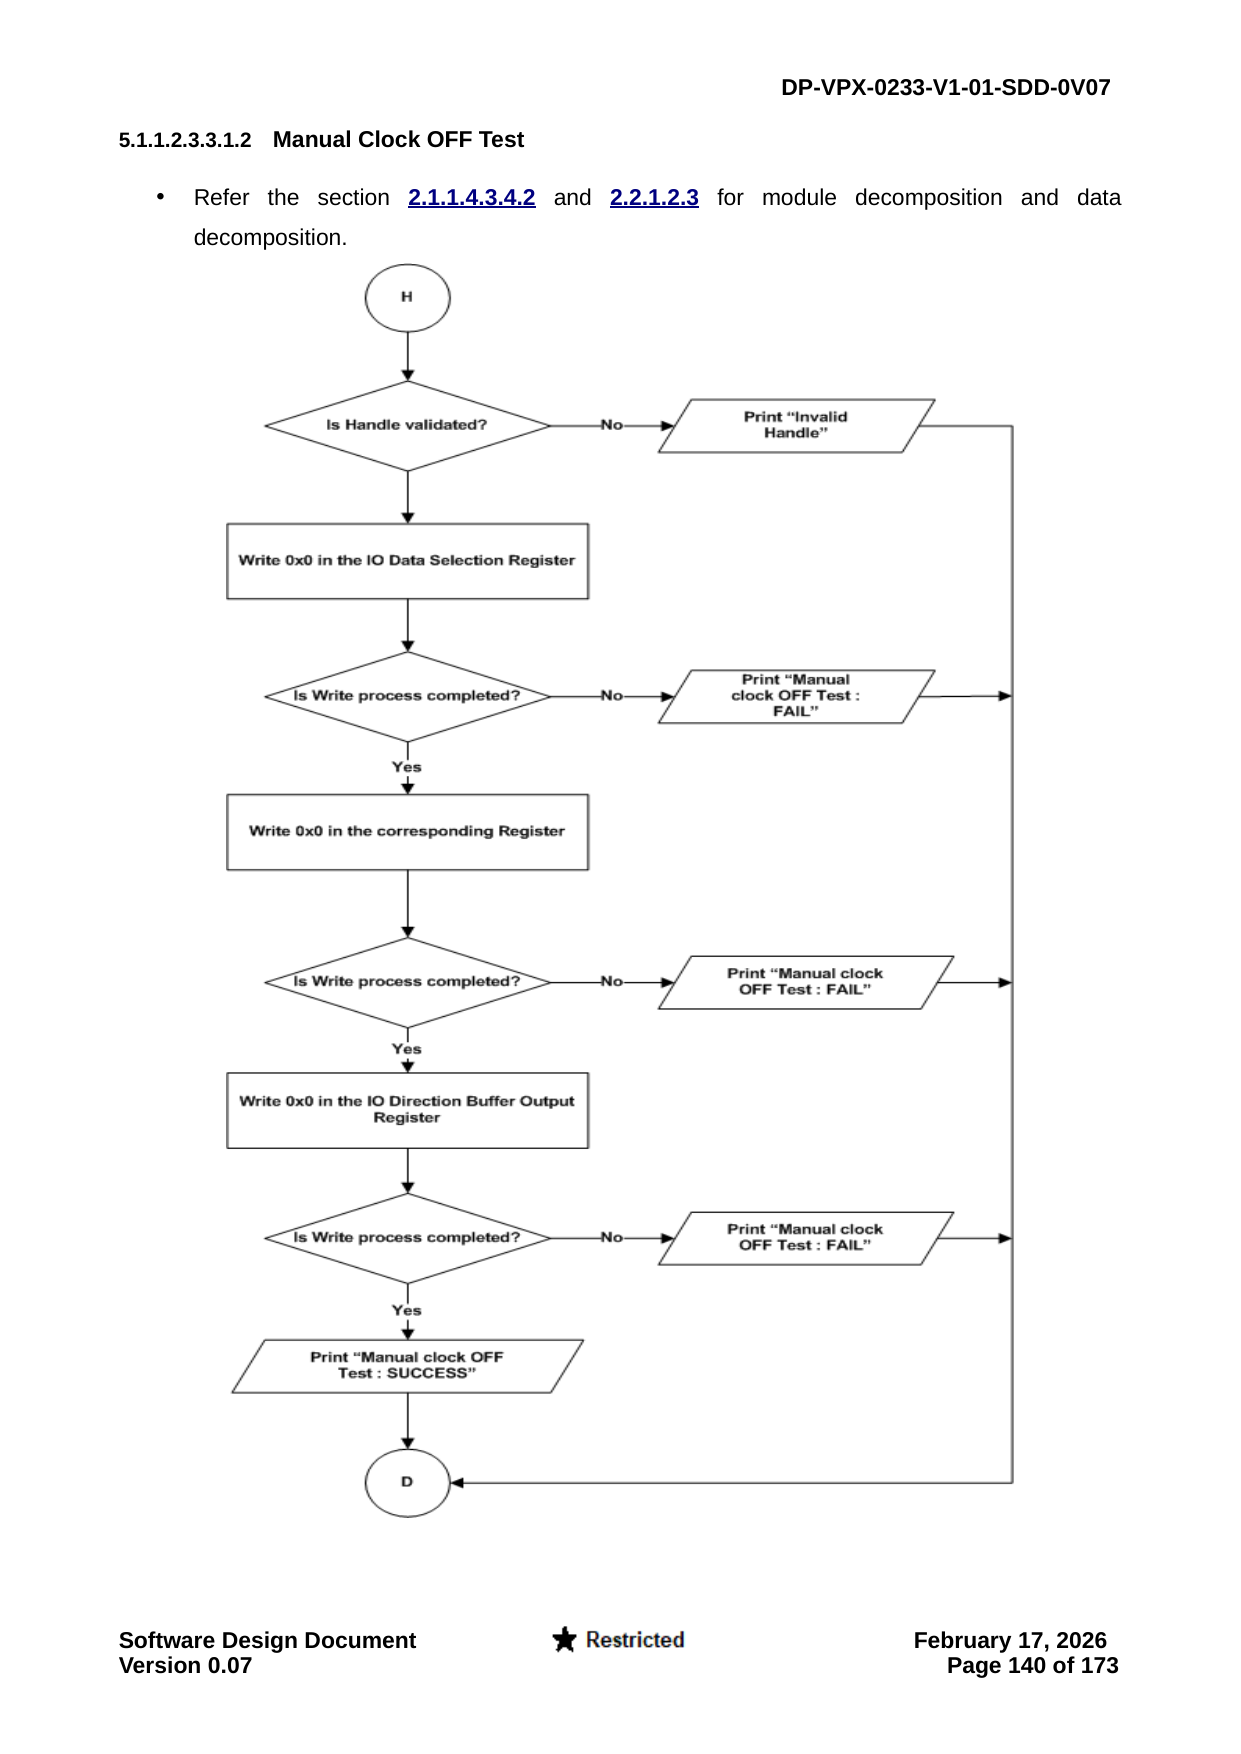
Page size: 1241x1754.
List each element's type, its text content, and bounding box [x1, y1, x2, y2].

list Refer the section 2.1.1.4.3.4.2 and 2.2.1.2.3 for module decomposition and data decomposition. [156, 184, 1122, 250]
picture [542, 1617, 698, 1662]
picture [226, 263, 1014, 1518]
subtitle Manual Clock OFF Test [118, 129, 1122, 152]
